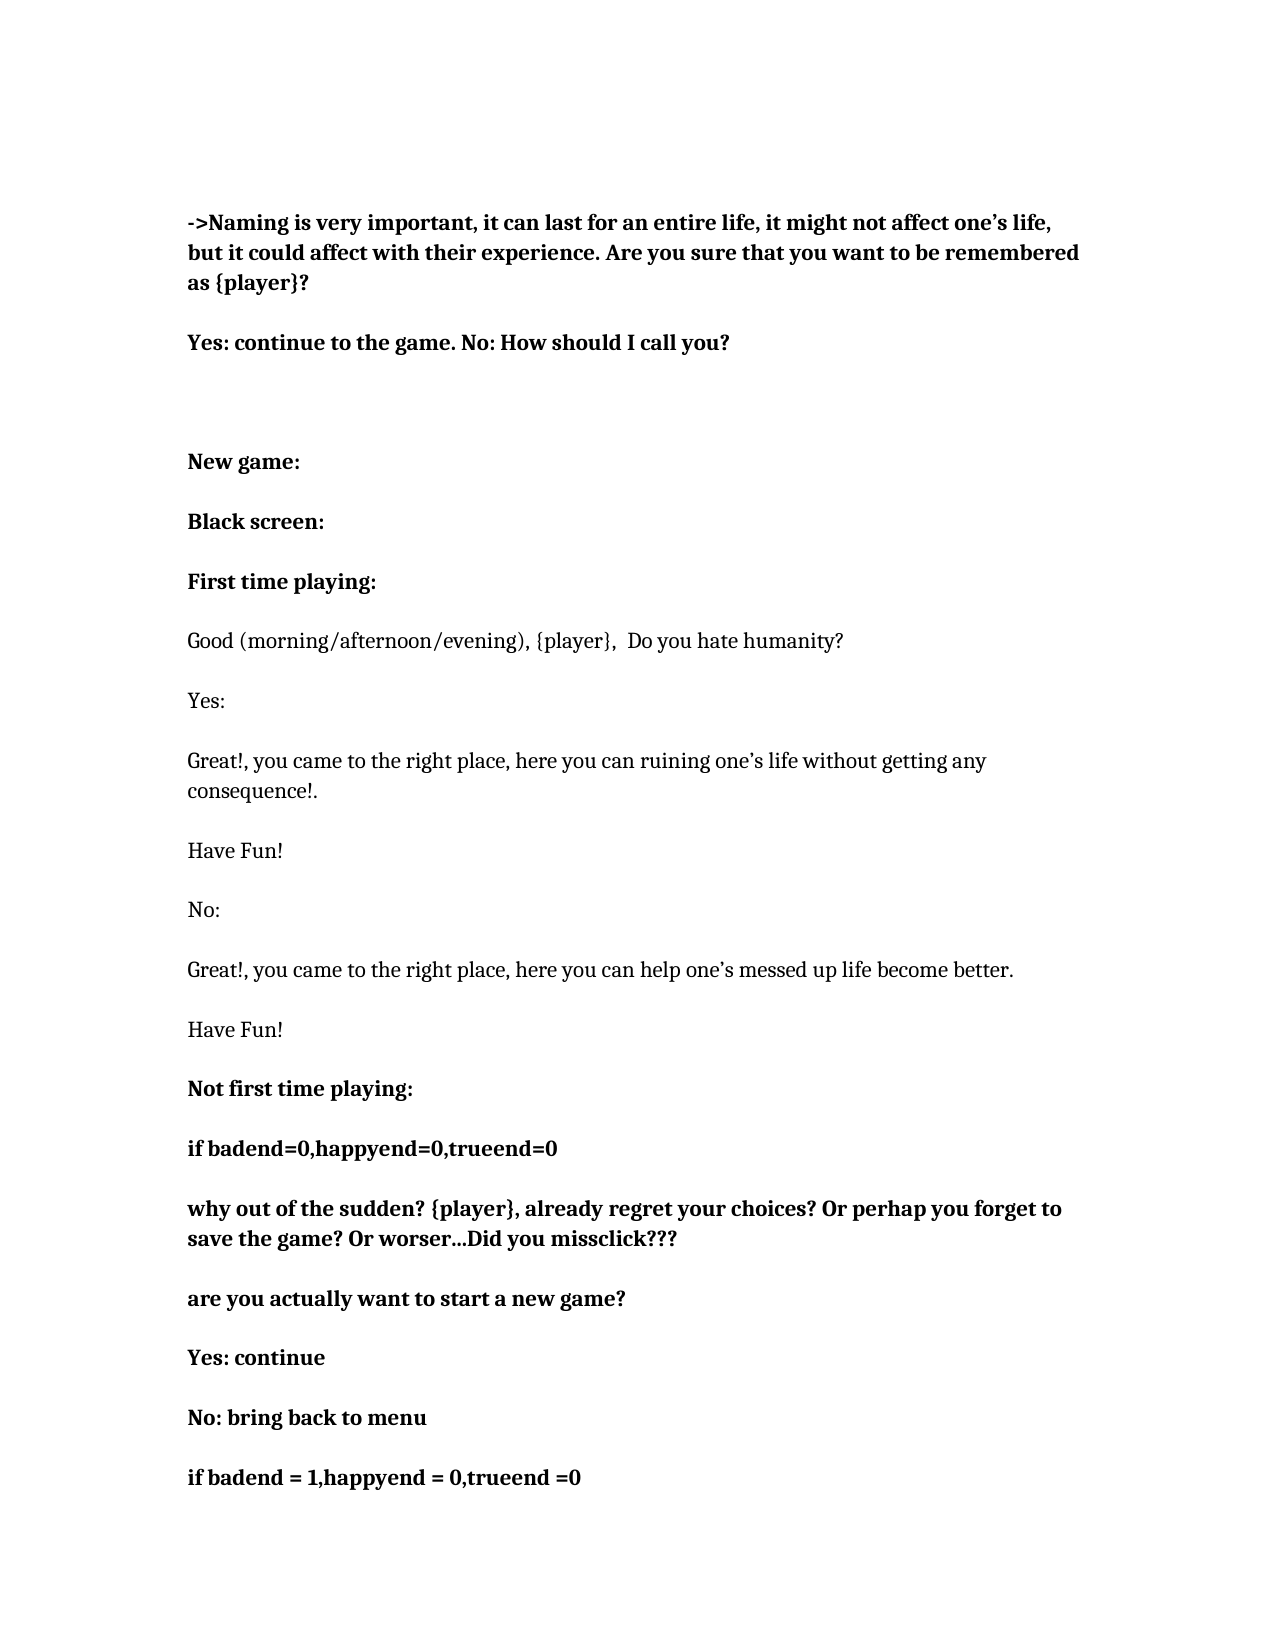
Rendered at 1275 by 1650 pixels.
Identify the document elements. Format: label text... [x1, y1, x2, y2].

text are you actually want to start a new game? [187, 1286, 1087, 1312]
text if badend=0,happyend=0,trueend=0 [187, 1136, 1087, 1162]
text Black screen: [187, 509, 1087, 535]
text why out of the sudden? {player}, already regret your choices? Or perhap you forget to save the game? Or worser...Did you missclick??? [187, 1196, 1087, 1252]
text Good (morning/afternoon/evening), {player}, Do you hate humanity? [187, 628, 1087, 654]
text Have Fun! [187, 837, 1087, 864]
text Great!, you came to the right place, here you can ruining one’s life without getting any consequence!. [187, 748, 1087, 804]
text New game: [187, 449, 1087, 476]
text Yes: continue to the game. No: How should I call you? [187, 330, 1087, 356]
text if badend = 1,happyend = 0,trueend =0 [187, 1464, 1087, 1491]
text Have Fun! [187, 1017, 1087, 1043]
text Yes: continue [187, 1345, 1087, 1372]
text First time playing: [187, 568, 1087, 595]
text Great!, you came to the right place, here you can help one’s messed up life become better. [187, 957, 1087, 983]
text Not first time playing: [187, 1076, 1087, 1103]
text ->Naming is very important, it can last for an entire life, it might not affect one’s life, but it could affect with their experience. Are you sure that you want to be remembered as {player}? [187, 210, 1087, 296]
text No: [187, 897, 1087, 923]
text Yes: [187, 688, 1087, 714]
text No: bring back to menu [187, 1405, 1087, 1431]
